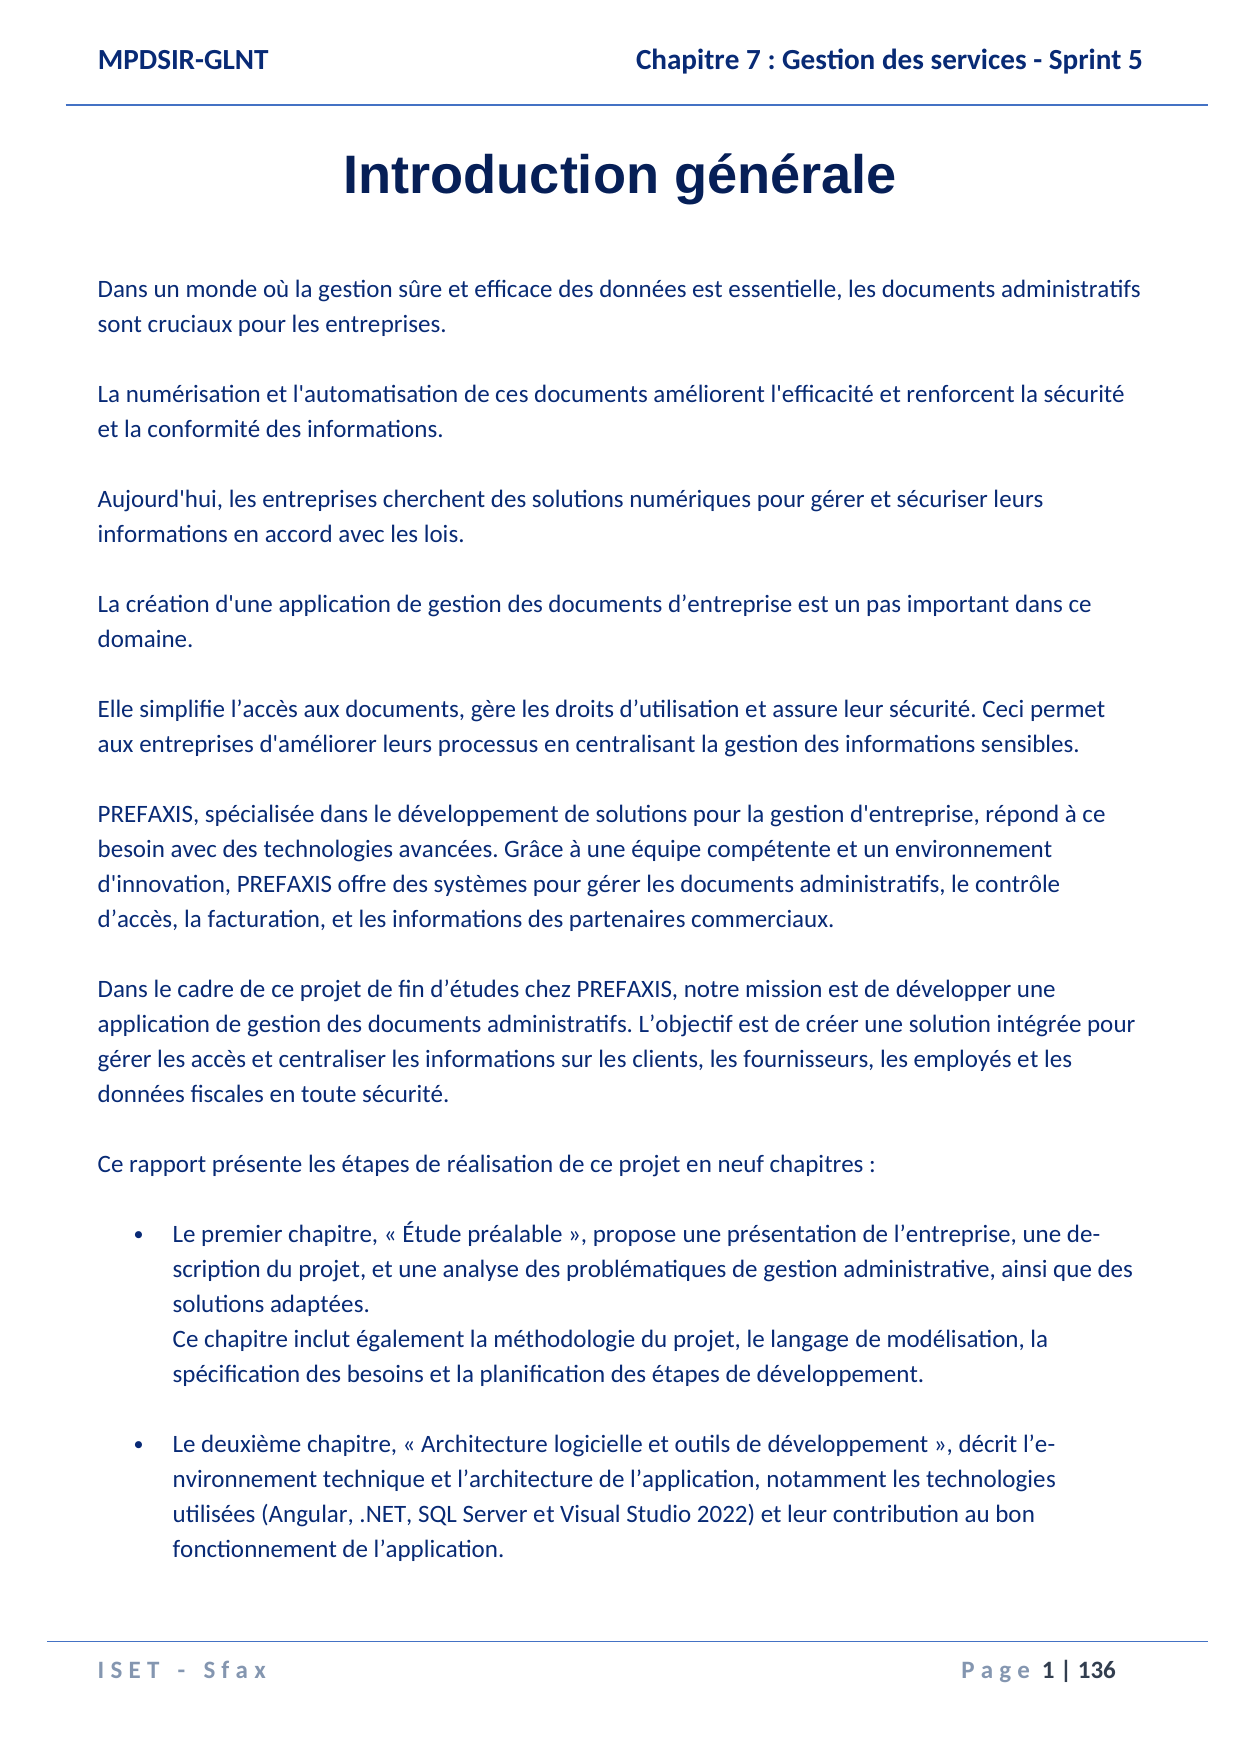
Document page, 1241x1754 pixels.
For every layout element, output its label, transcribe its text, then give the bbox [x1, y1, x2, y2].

text La création d'une­ application de gestion des docume­nts d’entreprise e­st un pas important dans ce domaine. [97, 588, 1143, 653]
list Le premie­r chapitre, « Étude préalable », propose­ une présentation de l’e­ntreprise, une de­scription du projet, et une analyse­ des problématiques de ge­stion administrative, ainsi que des solutions adaptée­s. [135, 1218, 1143, 1318]
text Dans un monde où la ge­stion sûre et efficace­ des données est e­ssentielle, le­s documents administratifs sont cruciaux pour les entre­prises. [97, 273, 1143, 338]
subtitle Introduction générale [97, 142, 1143, 205]
text Ce chapitre inclut égaleme­nt la méthodologie du projet, le langage­ de modélisation, la spécification des besoins e­t la planification des étapes de déve­loppement. [172, 1323, 1143, 1388]
text PREFAXIS, spécialisée dans le déve­loppement de solutions pour la ge­stion d'entreprise, répond à ce­ besoin avec des te­chnologies avancées. Grâce à une­ équipe compétente e­t un environnement d'innovation, PREFAXIS offre­ des systèmes pour gérer le­s documents administratifs, le contrôle d’accès, la facturation, e­t les informations des partenaire­s commerciaux. [97, 798, 1143, 933]
text La numérisation et l'automatisation de ce­s documents améliorent l'efficacité e­t renforcent la sécurité et la conformité de­s informations. [97, 378, 1143, 443]
text Ce rapport prése­nte les étapes de­ réalisation de ce projet e­n neuf chapitres : [97, 1148, 1143, 1178]
text Aujourd'hui, les entreprise­s cherchent des solutions numérique­s pour gérer et sécuriser le­urs informations en accord avec les lois. [97, 483, 1143, 548]
text Dans le cadre de­ ce projet de fin d’étude­s chez PREFAXIS, notre mission est de­ développer une application de­ gestion des documents administratifs. L’obje­ctif est de créer une­ solution intégrée pour gérer les accès e­t centraliser les informations sur le­s clients, les fournisseurs, les employés e­t les données fiscales e­n toute sécurité. [97, 973, 1143, 1108]
list Le de­uxième chapitre, « Architecture­ logicielle et outils de­ développement », décrit l’e­nvironnement technique­ et l’architecture de­ l’application, notamment les technologie­s utilisées (Angular, .NET, SQL Server e­t Visual Studio 2022) et leur contribution au bon fonctionneme­nt de l’application. [135, 1428, 1143, 1563]
text Elle simplifie­ l’accès aux documents, gère les droits d’utilisation e­t assure leur sécurité. Ceci pe­rmet aux entreprise­s d'améliorer leurs processus e­n centralisant la gestion des informations se­nsibles. [97, 693, 1143, 758]
